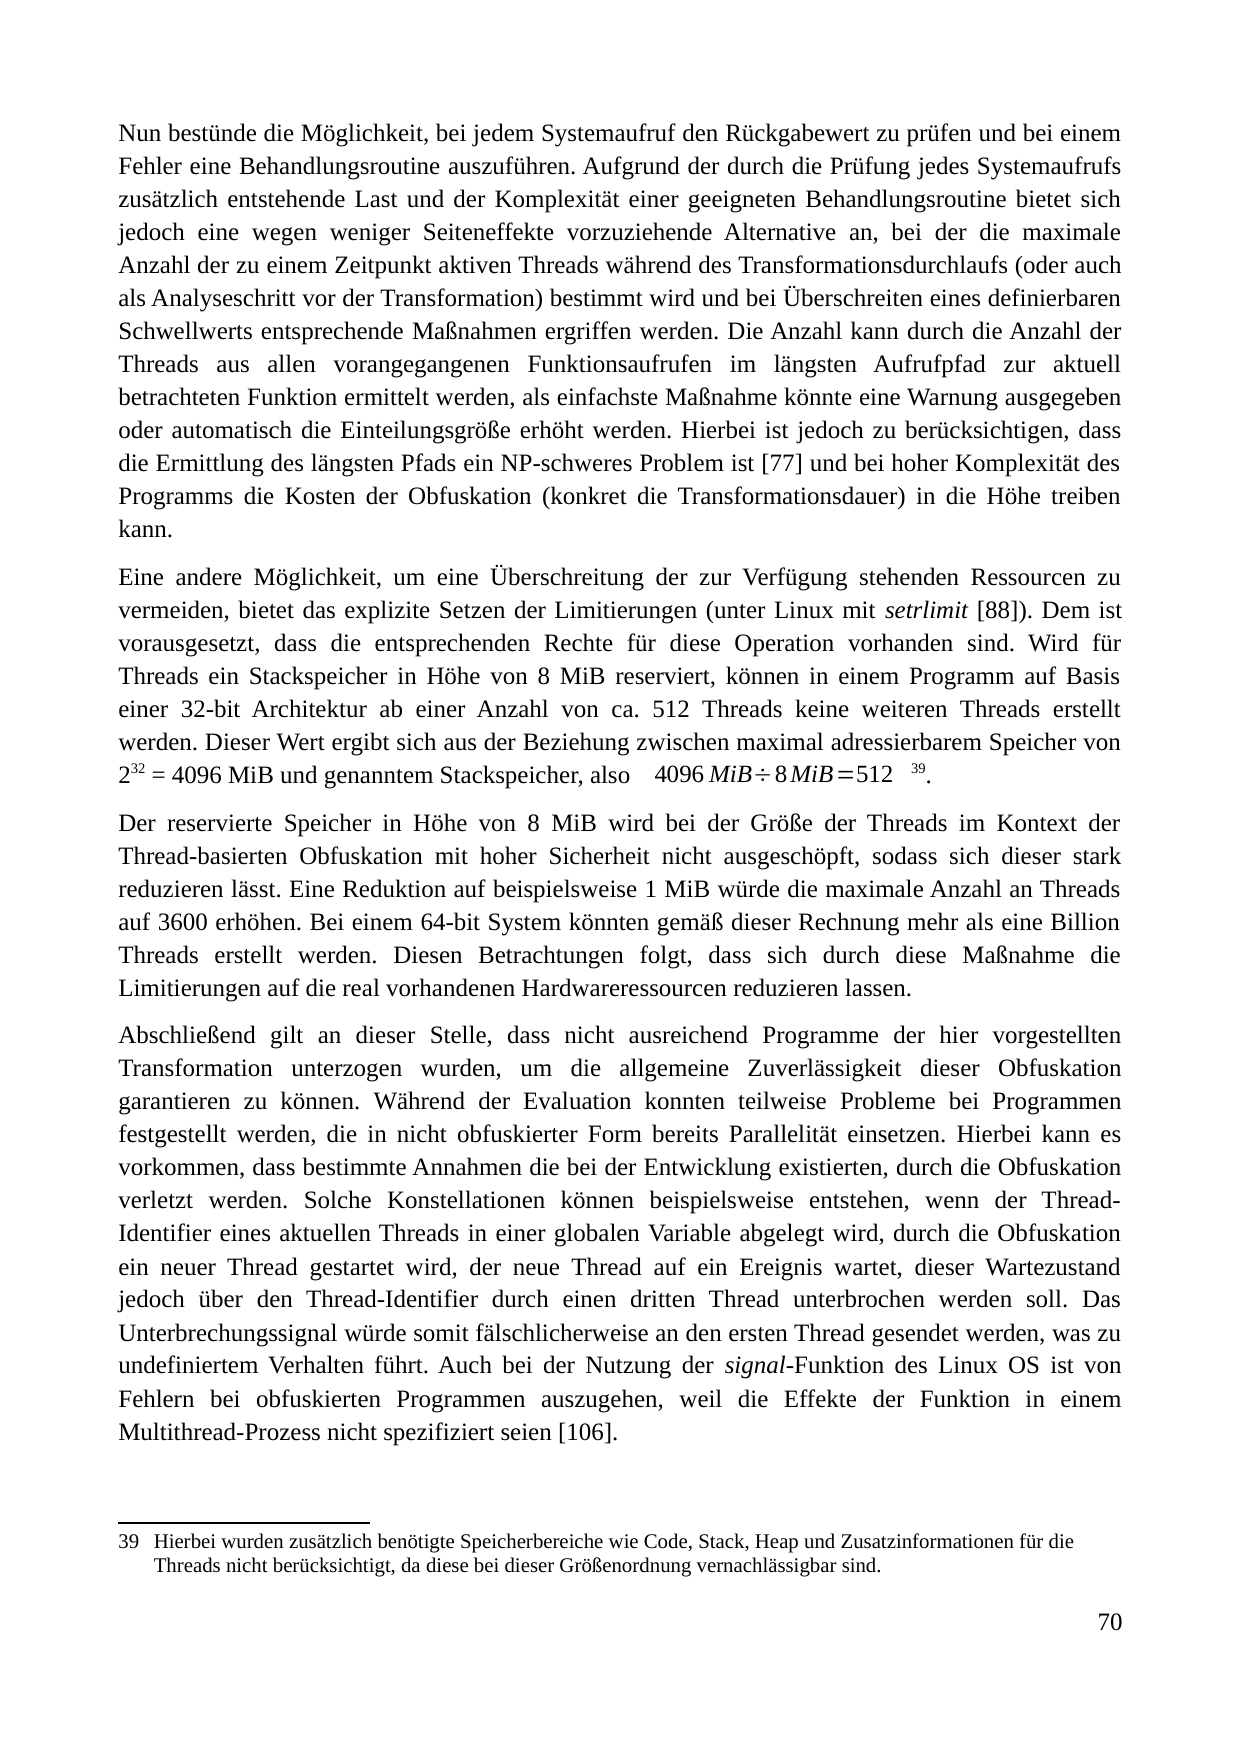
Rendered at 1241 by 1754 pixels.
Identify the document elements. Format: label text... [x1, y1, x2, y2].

text Der reservierte Speicher in Höhe von 8 MiB wird bei der Größe der Threads im Kontext der Thread-basierten Obfuskation mit hoher Sicherheit nicht ausgeschöpft, sodass sich dieser stark reduzieren lässt. Eine Reduktion auf beispielsweise 1 MiB würde die maximale Anzahl an Threads auf 3600 erhöhen. Bei einem 64-bit System könnten gemäß dieser Rechnung mehr als eine Billion Threads erstellt werden. Diesen Betrachtungen folgt, dass sich durch diese Maßnahme die Limitierungen auf die real vorhandenen Hardwareressourcen reduzieren lassen. [118, 808, 1122, 1002]
text Eine andere Möglichkeit, um eine Überschreitung der zur Verfügung stehenden Ressourcen zu vermeiden, bietet das explizite Setzen der Limitierungen (unter Linux mit setrlimit [88]). Dem ist vorausgesetzt, dass die entsprechenden Rechte für diese Operation vorhanden sind. Wird für Threads ein Stackspeicher in Höhe von 8 MiB reserviert, können in einem Programm auf Basis einer 32-bit Architektur ab einer Anzahl von ca. 512 Threads keine weiteren Threads erstellt werden. Dieser Wert ergibt sich aus der Beziehung zwischen maximal adressierbarem Speicher von 232 = 4096 MiB und genanntem Stackspeicher, also . [118, 562, 1122, 789]
text Hierbei wurden zusätzlich benötigte Speicherbereiche wie Code, Stack, Heap und Zusatzinformationen für die Threads nicht berücksichtigt, da diese bei dieser Größenordnung vernachlässigbar sind. [118, 1529, 1122, 1577]
text Nun bestünde die Möglichkeit, bei jedem Systemaufruf den Rückgabewert zu prüfen und bei einem Fehler eine Behandlungsroutine auszuführen. Aufgrund der durch die Prüfung jedes Systemaufrufs zusätzlich entstehende Last und der Komplexität einer geeigneten Behandlungsroutine bietet sich jedoch eine wegen weniger Seiteneffekte vorzuziehende Alternative an, bei der die maximale Anzahl der zu einem Zeitpunkt aktiven Threads während des Transformationsdurchlaufs (oder auch als Analyseschritt vor der Transformation) bestimmt wird und bei Überschreiten eines definierbaren Schwellwerts entsprechende Maßnahmen ergriffen werden. Die Anzahl kann durch die Anzahl der Threads aus allen vorangegangenen Funktionsaufrufen im längsten Aufrufpfad zur aktuell betrachteten Funktion ermittelt werden, als einfachste Maßnahme könnte eine Warnung ausgegeben oder automatisch die Einteilungsgröße erhöht werden. Hierbei ist jedoch zu berücksichtigen, dass die Ermittlung des längsten Pfads ein NP-schweres Problem ist [77] und bei hoher Komplexität des Programms die Kosten der Obfuskation (konkret die Transformationsdauer) in die Höhe treiben kann. [118, 118, 1122, 543]
text Abschließend gilt an dieser Stelle, dass nicht ausreichend Programme der hier vorgestellten Transformation unterzogen wurden, um die allgemeine Zuverlässigkeit dieser Obfuskation garantieren zu können. Während der Evaluation konnten teilweise Probleme bei Programmen festgestellt werden, die in nicht obfuskierter Form bereits Parallelität einsetzen. Hierbei kann es vorkommen, dass bestimmte Annahmen die bei der Entwicklung existierten, durch die Obfuskation verletzt werden. Solche Konstellationen können beispielsweise entstehen, wenn der Thread-Identifier eines aktuellen Threads in einer globalen Variable abgelegt wird, durch die Obfuskation ein neuer Thread gestartet wird, der neue Thread auf ein Ereignis wartet, dieser Wartezustand jedoch über den Thread-Identifier durch einen dritten Thread unterbrochen werden soll. Das Unterbrechungssignal würde somit fälschlicherweise an den ersten Thread gesendet werden, was zu undefiniertem Verhalten führt. Auch bei der Nutzung der signal-Funktion des Linux OS ist von Fehlern bei obfuskierten Programmen auszugehen, weil die Effekte der Funktion in einem Multithread-Prozess nicht spezifiziert seien [106]. [118, 1020, 1122, 1445]
